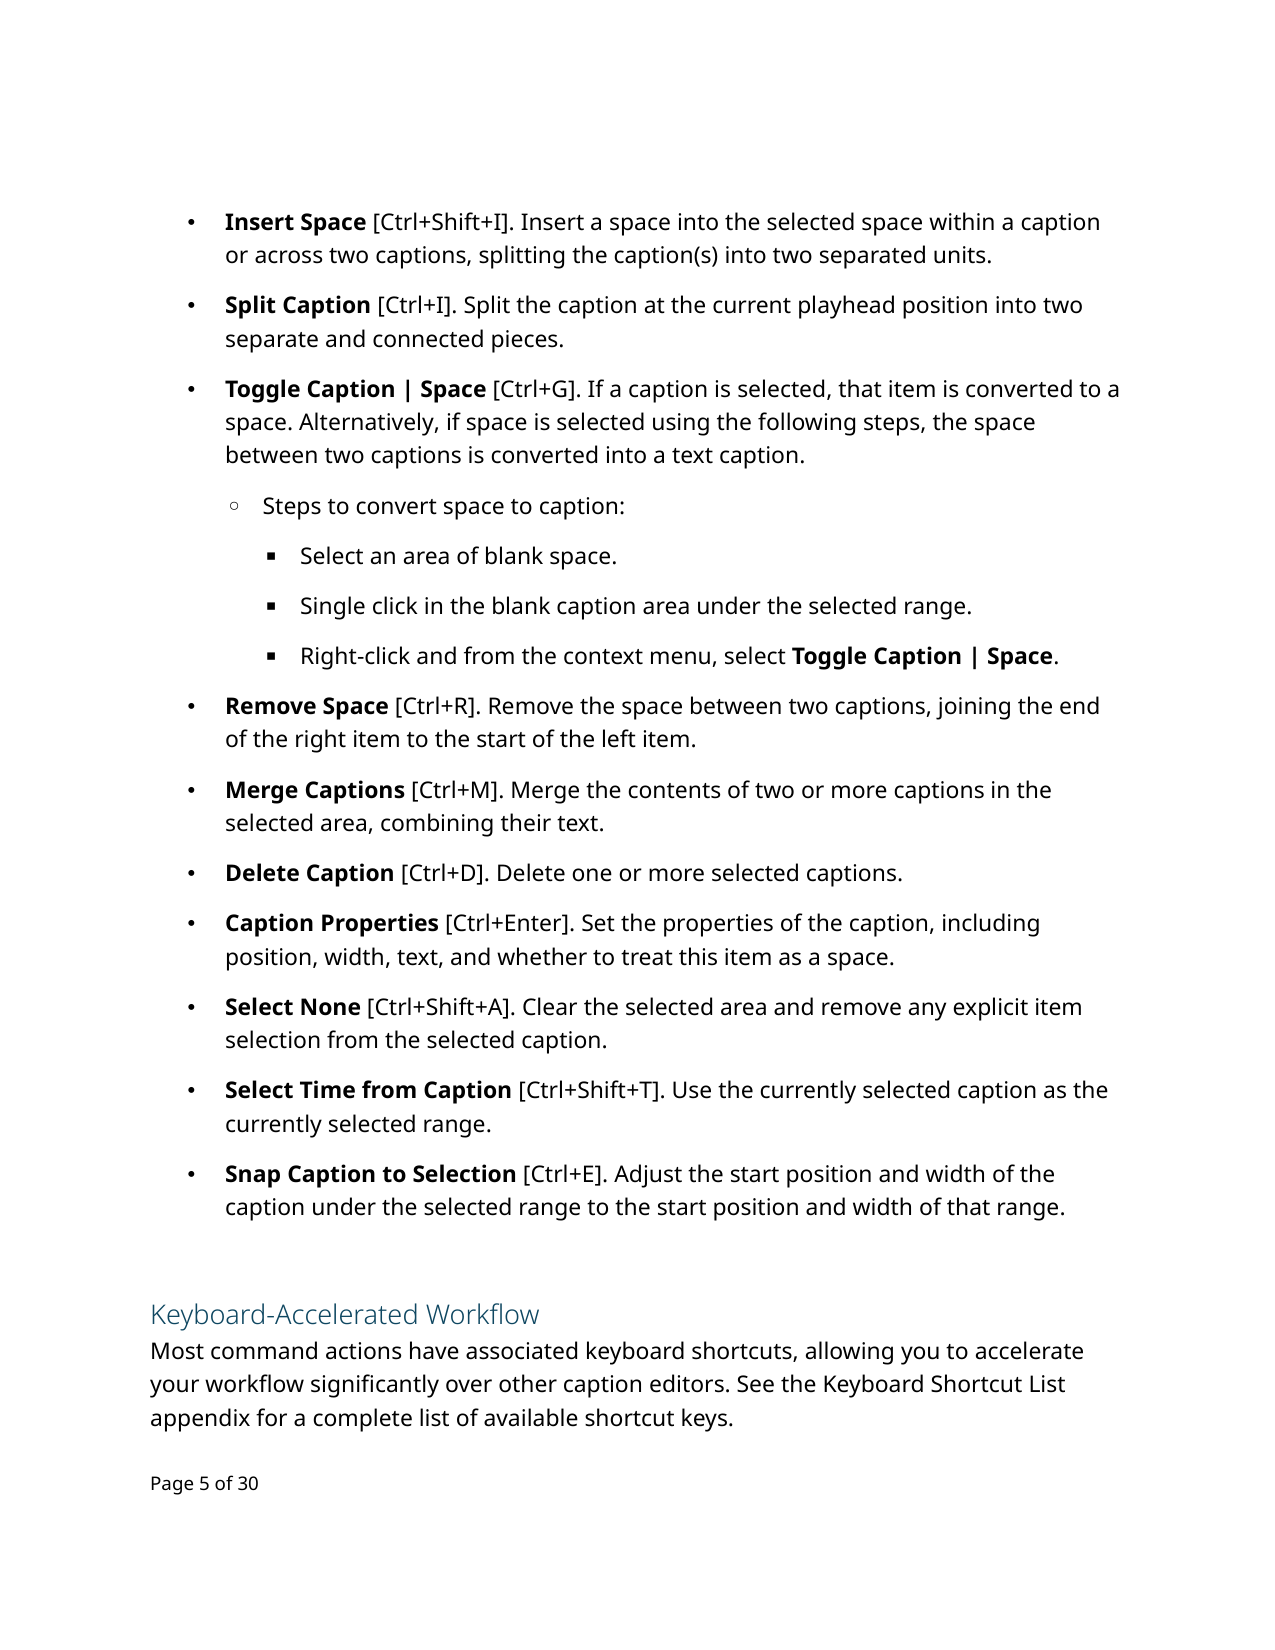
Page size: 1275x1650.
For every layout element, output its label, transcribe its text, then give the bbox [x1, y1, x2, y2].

list Snap Caption to Selection [Ctrl+E]. Adjust the start position and width of the caption under the selected range to the start position and width of that range. [187, 1158, 1125, 1222]
list Merge Captions [Ctrl+M]. Merge the contents of two or more captions in the selected area, combining their text. [187, 773, 1125, 838]
subtitle Keyboard-Accelerated Workflow [150, 1296, 1125, 1332]
list Single click in the blank caption area under the selected range. [262, 590, 1125, 621]
list Right-click and from the context menu, select Toggle Caption | Space. [262, 640, 1125, 671]
list Select an area of blank space. [262, 540, 1125, 571]
list Caption Properties [Ctrl+Enter]. Set the properties of the caption, including position, width, text, and whether to treat this item as a space. [187, 907, 1125, 972]
list Select None [Ctrl+Shift+A]. Clear the selected area and remove any explicit item selection from the selected caption. [187, 991, 1125, 1055]
text Most command actions have associated keyboard shortcuts, allowing you to accelerate your workflow significantly over other caption editors. See the Keyboard Shortcut List appendix for a complete list of available shortcut keys. [150, 1335, 1125, 1433]
list Split Caption [Ctrl+I]. Split the caption at the current playhead position into two separate and connected pieces. [187, 289, 1125, 354]
list Delete Caption [Ctrl+D]. Delete one or more selected captions. [187, 857, 1125, 888]
list Insert Space [Ctrl+Shift+I]. Insert a space into the selected space within a caption or across two captions, splitting the caption(s) into two separated units. [187, 206, 1125, 270]
list Toggle Caption | Space [Ctrl+G]. If a caption is selected, that item is converted to a space. Alternatively, if space is selected using the following steps, the space between two captions is converted into a text caption. [187, 373, 1125, 471]
list Select Time from Caption [Ctrl+Shift+T]. Use the currently selected caption as the currently selected range. [187, 1074, 1125, 1139]
list Steps to convert space to caption: [225, 489, 1125, 521]
list Remove Space [Ctrl+R]. Remove the space between two captions, joining the end of the right item to the start of the left item. [187, 690, 1125, 755]
